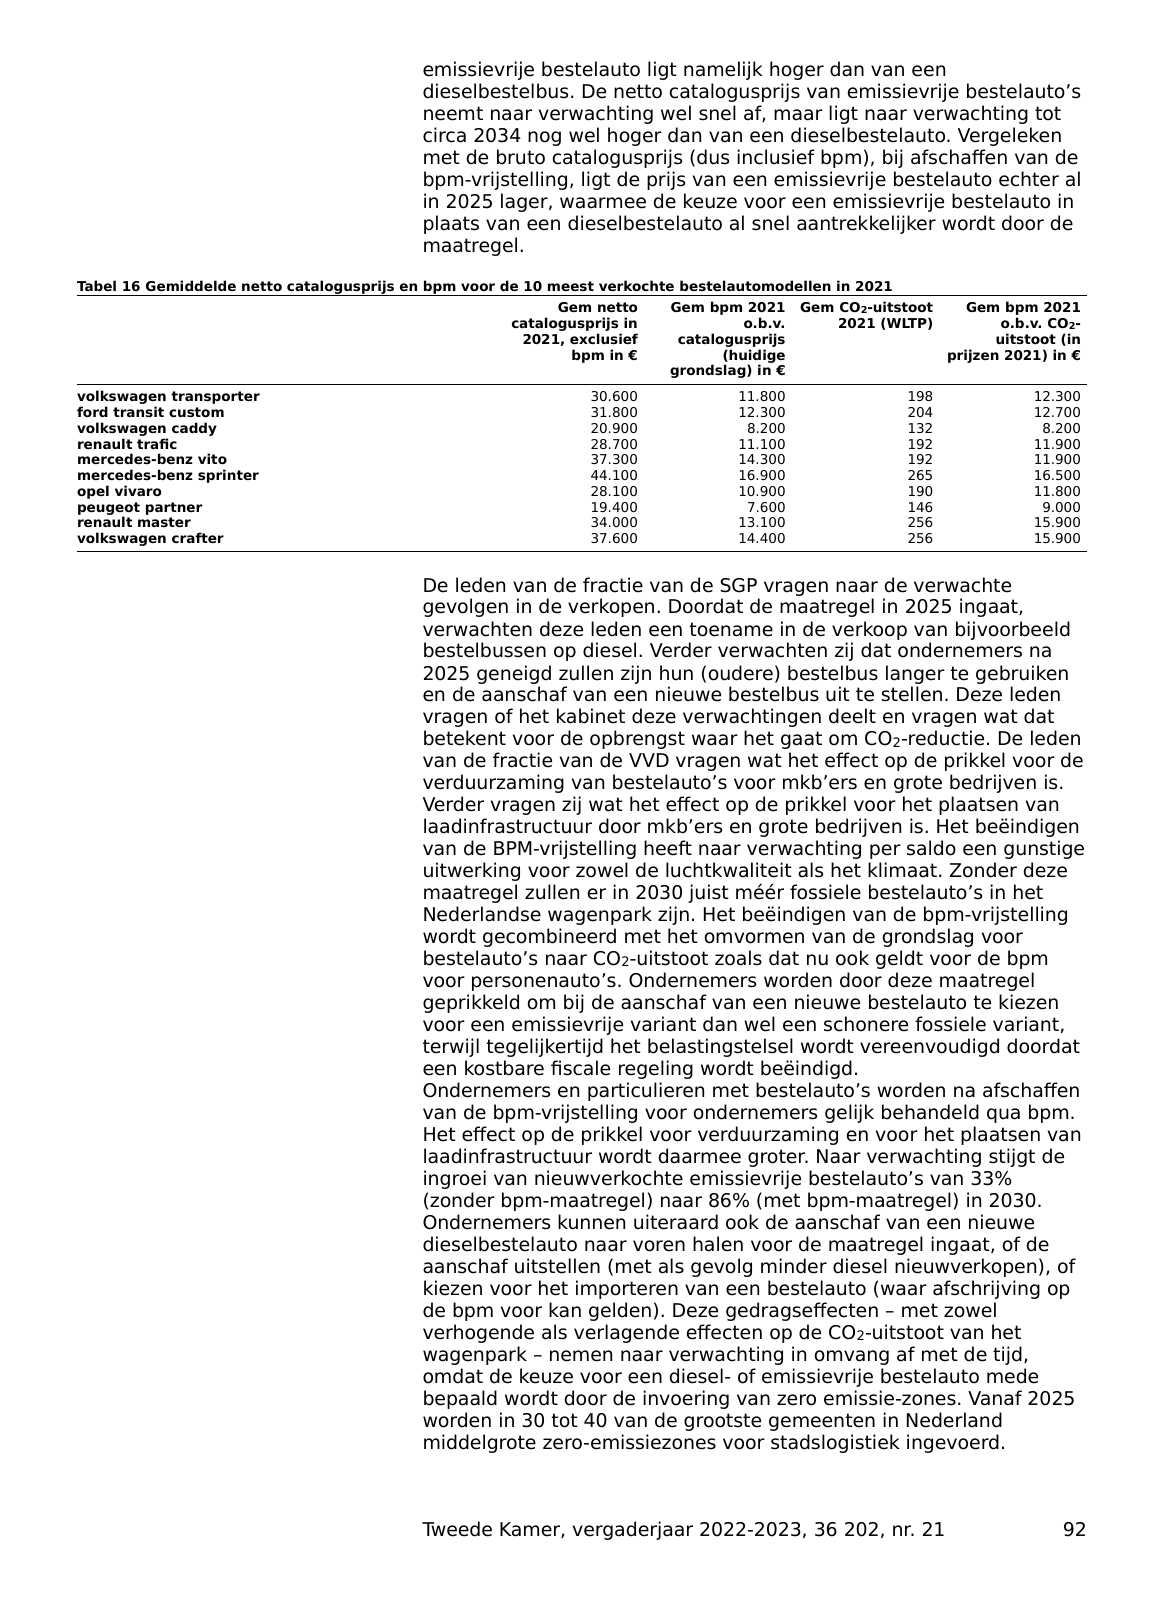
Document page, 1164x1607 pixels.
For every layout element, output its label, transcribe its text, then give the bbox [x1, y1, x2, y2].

table_cell Gem bpm 2021 o.b.v. CO2-uitstoot (in prijzen 2021) in € [939, 296, 1087, 383]
text Ondernemers en particulieren met bestelauto’s worden na afschaffen van de bpm-vrijstelling voor ondernemers gelijk behandeld qua bpm. Het effect op de prikkel voor verduurzaming en voor het plaatsen van laadinfrastructuur wordt daarmee groter. Naar verwachting stijgt de ingroei van nieuwverkochte emissievrije bestelauto’s van 33% (zonder bpm-maatregel) naar 86% (met bpm-maatregel) in 2030. Ondernemers kunnen uiteraard ook de aanschaf van een nieuwe dieselbestelauto naar voren halen voor de maatregel ingaat, of de aanschaf uitstellen (met als gevolg minder diesel nieuwverkopen), of kiezen voor het importeren van een bestelauto (waar afschrijving op de bpm voor kan gelden). Deze gedragseffecten – met zowel verhogende als verlagende effecten op de CO2-uitstoot van het wagenpark – nemen naar verwachting in omvang af met de tijd, omdat de keuze voor een diesel- of emissievrije bestelauto mede bepaald wordt door de invoering van zero emissie-zones. Vanaf 2025 worden in 30 tot 40 van de grootste gemeenten in Nederland middelgrote zero-emissiezones voor stadslogistiek ingevoerd. [422, 1080, 1087, 1454]
table_cell volkswagen transporter [77, 385, 496, 405]
table_cell 12.700 [939, 405, 1087, 421]
table_cell 34.000 [496, 515, 644, 531]
table_cell 192 [791, 452, 939, 468]
table_cell [77, 296, 496, 383]
table_cell 14.400 [644, 531, 791, 551]
table_cell 11.900 [939, 436, 1087, 452]
table_cell 16.900 [644, 468, 791, 484]
table_cell 30.600 [496, 385, 644, 405]
table_cell 198 [791, 385, 939, 405]
table_cell renault trafic [77, 436, 496, 452]
table_cell 13.100 [644, 515, 791, 531]
text emissievrije bestelauto ligt namelijk hoger dan van een dieselbestelbus. De netto catalogusprijs van emissievrije bestelauto’s neemt naar verwachting wel snel af, maar ligt naar verwachting tot circa 2034 nog wel hoger dan van een dieselbestelauto. Vergeleken met de bruto catalogusprijs (dus inclusief bpm), bij afschaffen van de bpm-vrijstelling, ligt de prijs van een emissievrije bestelauto echter al in 2025 lager, waarmee de keuze voor een emissievrije bestelauto in plaats van een dieselbestelauto al snel aantrekkelijker wordt door de maatregel. [422, 59, 1087, 257]
table_cell 37.300 [496, 452, 644, 468]
table_cell ford transit custom [77, 405, 496, 421]
table_cell 265 [791, 468, 939, 484]
table_cell 15.900 [939, 531, 1087, 551]
table_cell 11.900 [939, 452, 1087, 468]
table_cell 14.300 [644, 452, 791, 468]
table_cell 31.800 [496, 405, 644, 421]
table_cell 146 [791, 499, 939, 515]
table_cell 28.100 [496, 484, 644, 499]
table_cell 16.500 [939, 468, 1087, 484]
table_cell 256 [791, 515, 939, 531]
table_cell 37.600 [496, 531, 644, 551]
table_cell peugeot partner [77, 499, 496, 515]
table_cell 256 [791, 531, 939, 551]
table_cell 12.300 [644, 405, 791, 421]
table_cell mercedes-benz sprinter [77, 468, 496, 484]
table_cell Gem CO2-uitstoot 2021 (WLTP) [791, 296, 939, 383]
table_cell renault master [77, 515, 496, 531]
table_cell 8.200 [644, 421, 791, 436]
table_cell 8.200 [939, 421, 1087, 436]
table_cell Gem netto catalogusprijs in 2021, exclusief bpm in € [496, 296, 644, 383]
table_cell 44.100 [496, 468, 644, 484]
table_cell volkswagen crafter [77, 531, 496, 551]
table_cell 11.800 [939, 484, 1087, 499]
table_cell 9.000 [939, 499, 1087, 515]
text De leden van de fractie van de SGP vragen naar de verwachte gevolgen in de verkopen. Doordat de maatregel in 2025 ingaat, verwachten deze leden een toename in de verkoop van bijvoorbeeld bestelbussen op diesel. Verder verwachten zij dat ondernemers na 2025 geneigd zullen zijn hun (oudere) bestelbus langer te gebruiken en de aanschaf van een nieuwe bestelbus uit te stellen. Deze leden vragen of het kabinet deze verwachtingen deelt en vragen wat dat betekent voor de opbrengst waar het gaat om CO2-reductie. De leden van de fractie van de VVD vragen wat het effect op de prikkel voor de verduurzaming van bestelauto’s voor mkb’ers en grote bedrijven is. Verder vragen zij wat het effect op de prikkel voor het plaatsen van laadinfrastructuur door mkb’ers en grote bedrijven is. Het beëindigen van de BPM-vrijstelling heeft naar verwachting per saldo een gunstige uitwerking voor zowel de luchtkwaliteit als het klimaat. Zonder deze maatregel zullen er in 2030 juist méér fossiele bestelauto’s in het Nederlandse wagenpark zijn. Het beëindigen van de bpm-vrijstelling wordt gecombineerd met het omvormen van de grondslag voor bestelauto’s naar CO2-uitstoot zoals dat nu ook geldt voor de bpm voor personenauto’s. Ondernemers worden door deze maatregel geprikkeld om bij de aanschaf van een nieuwe bestelauto te kiezen voor een emissievrije variant dan wel een schonere fossiele variant, terwijl tegelijkertijd het belastingstelsel wordt vereenvoudigd doordat een kostbare fiscale regeling wordt beëindigd. [422, 574, 1087, 1080]
table_cell 204 [791, 405, 939, 421]
table_header Tabel 16 Gemiddelde netto catalogusprijs en bpm voor de 10 meest verkochte bestelautomodellen in 2021 [77, 279, 1087, 294]
table_cell 132 [791, 421, 939, 436]
table_cell 11.800 [644, 385, 791, 405]
table_cell 192 [791, 436, 939, 452]
table_cell Gem bpm 2021 o.b.v. catalogusprijs (huidige grondslag) in € [644, 296, 791, 383]
table_cell 12.300 [939, 385, 1087, 405]
table_cell 11.100 [644, 436, 791, 452]
table_cell 190 [791, 484, 939, 499]
table_cell 19.400 [496, 499, 644, 515]
table_cell 15.900 [939, 515, 1087, 531]
table_cell 28.700 [496, 436, 644, 452]
table_cell opel vivaro [77, 484, 496, 499]
table_cell 7.600 [644, 499, 791, 515]
table_cell 10.900 [644, 484, 791, 499]
table_cell volkswagen caddy [77, 421, 496, 436]
table_cell 20.900 [496, 421, 644, 436]
table_cell mercedes-benz vito [77, 452, 496, 468]
